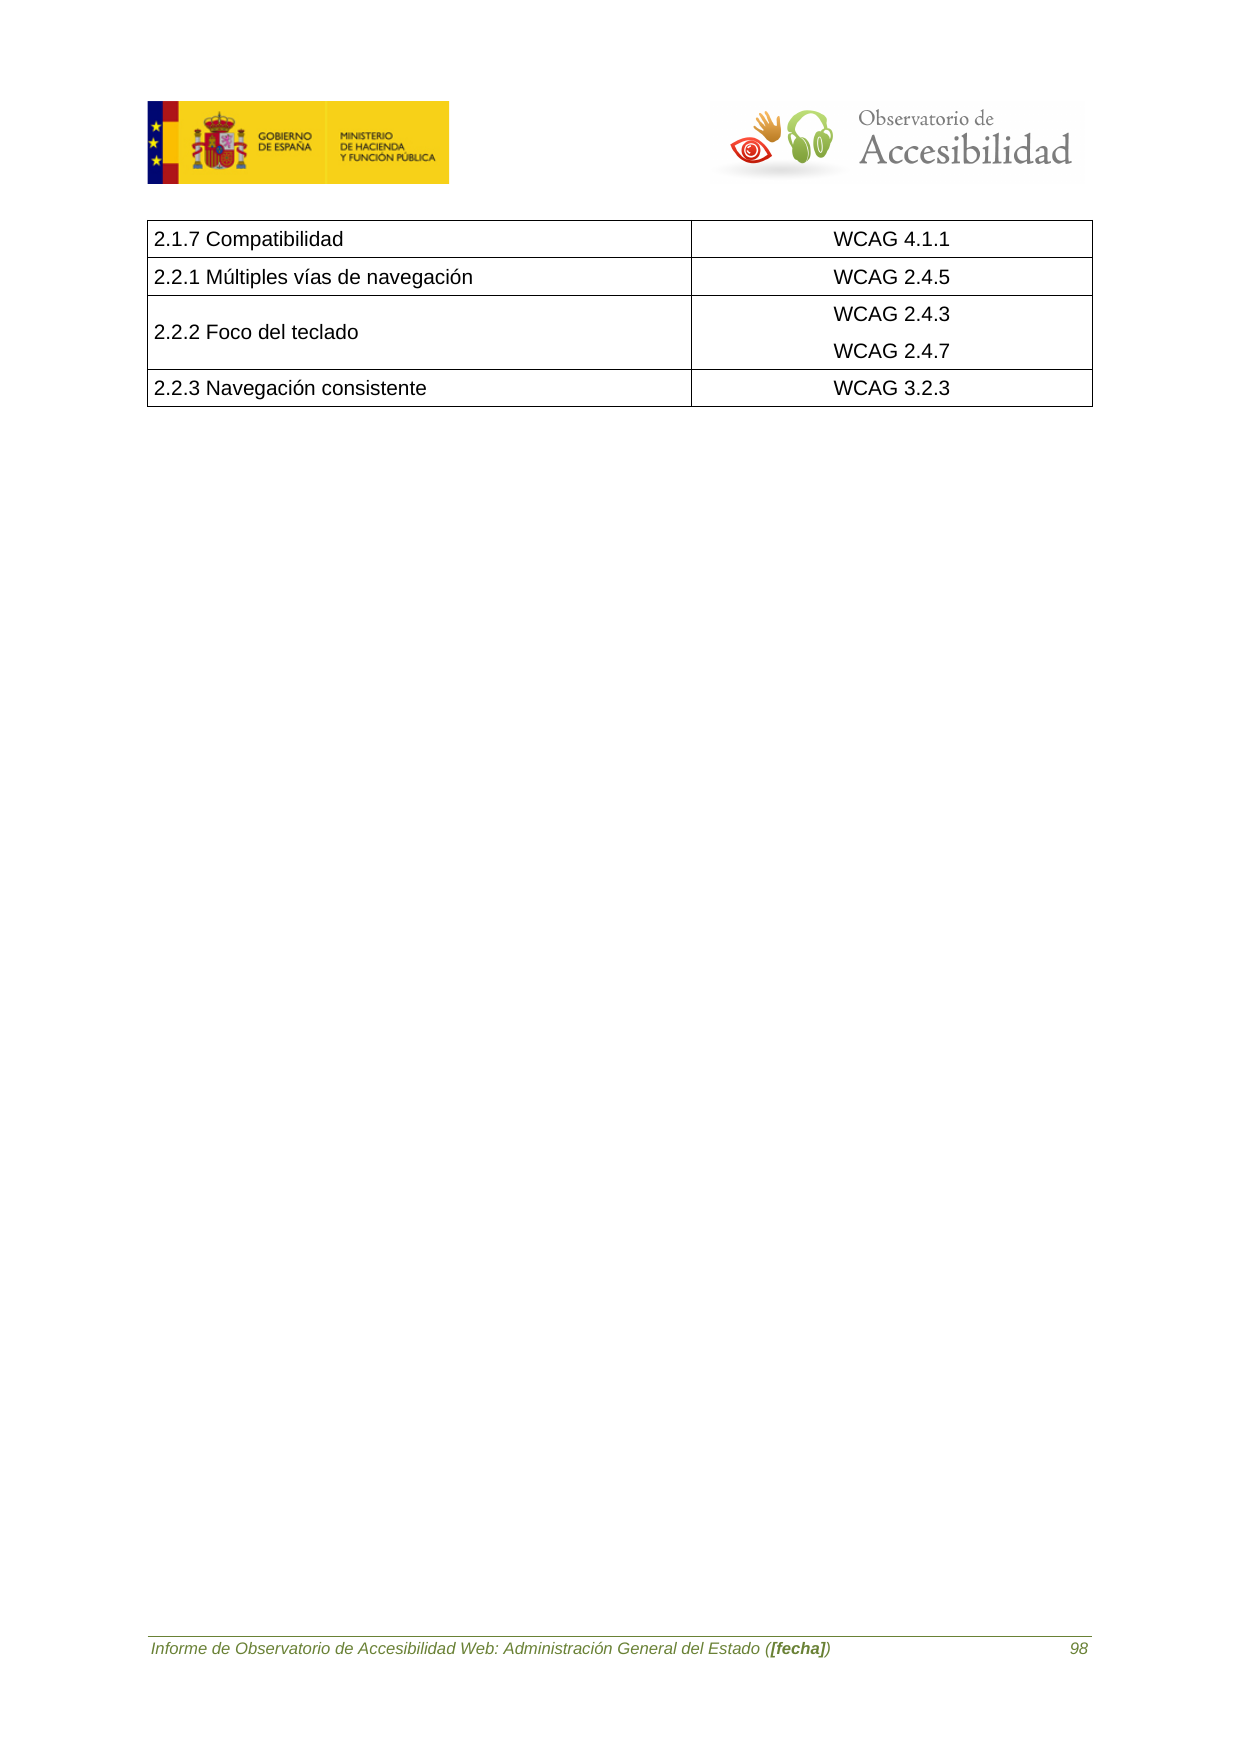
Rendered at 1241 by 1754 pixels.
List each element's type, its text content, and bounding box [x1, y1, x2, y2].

table_cell WCAG 3.2.3 [692, 370, 1092, 406]
table_cell WCAG 2.4.5 [692, 258, 1092, 295]
table_cell 2.1.7 Compatibilidad [148, 221, 691, 257]
table_cell WCAG 2.4.3 WCAG 2.4.7 [692, 296, 1092, 369]
table_cell 2.2.2 Foco del teclado [148, 296, 691, 369]
table_cell 2.2.1 Múltiples vías de navegación [148, 258, 691, 295]
picture [710, 101, 1086, 184]
table_cell 2.2.3 Navegación consistente [148, 370, 691, 406]
picture [147, 101, 450, 184]
table_cell WCAG 4.1.1 [692, 221, 1092, 257]
